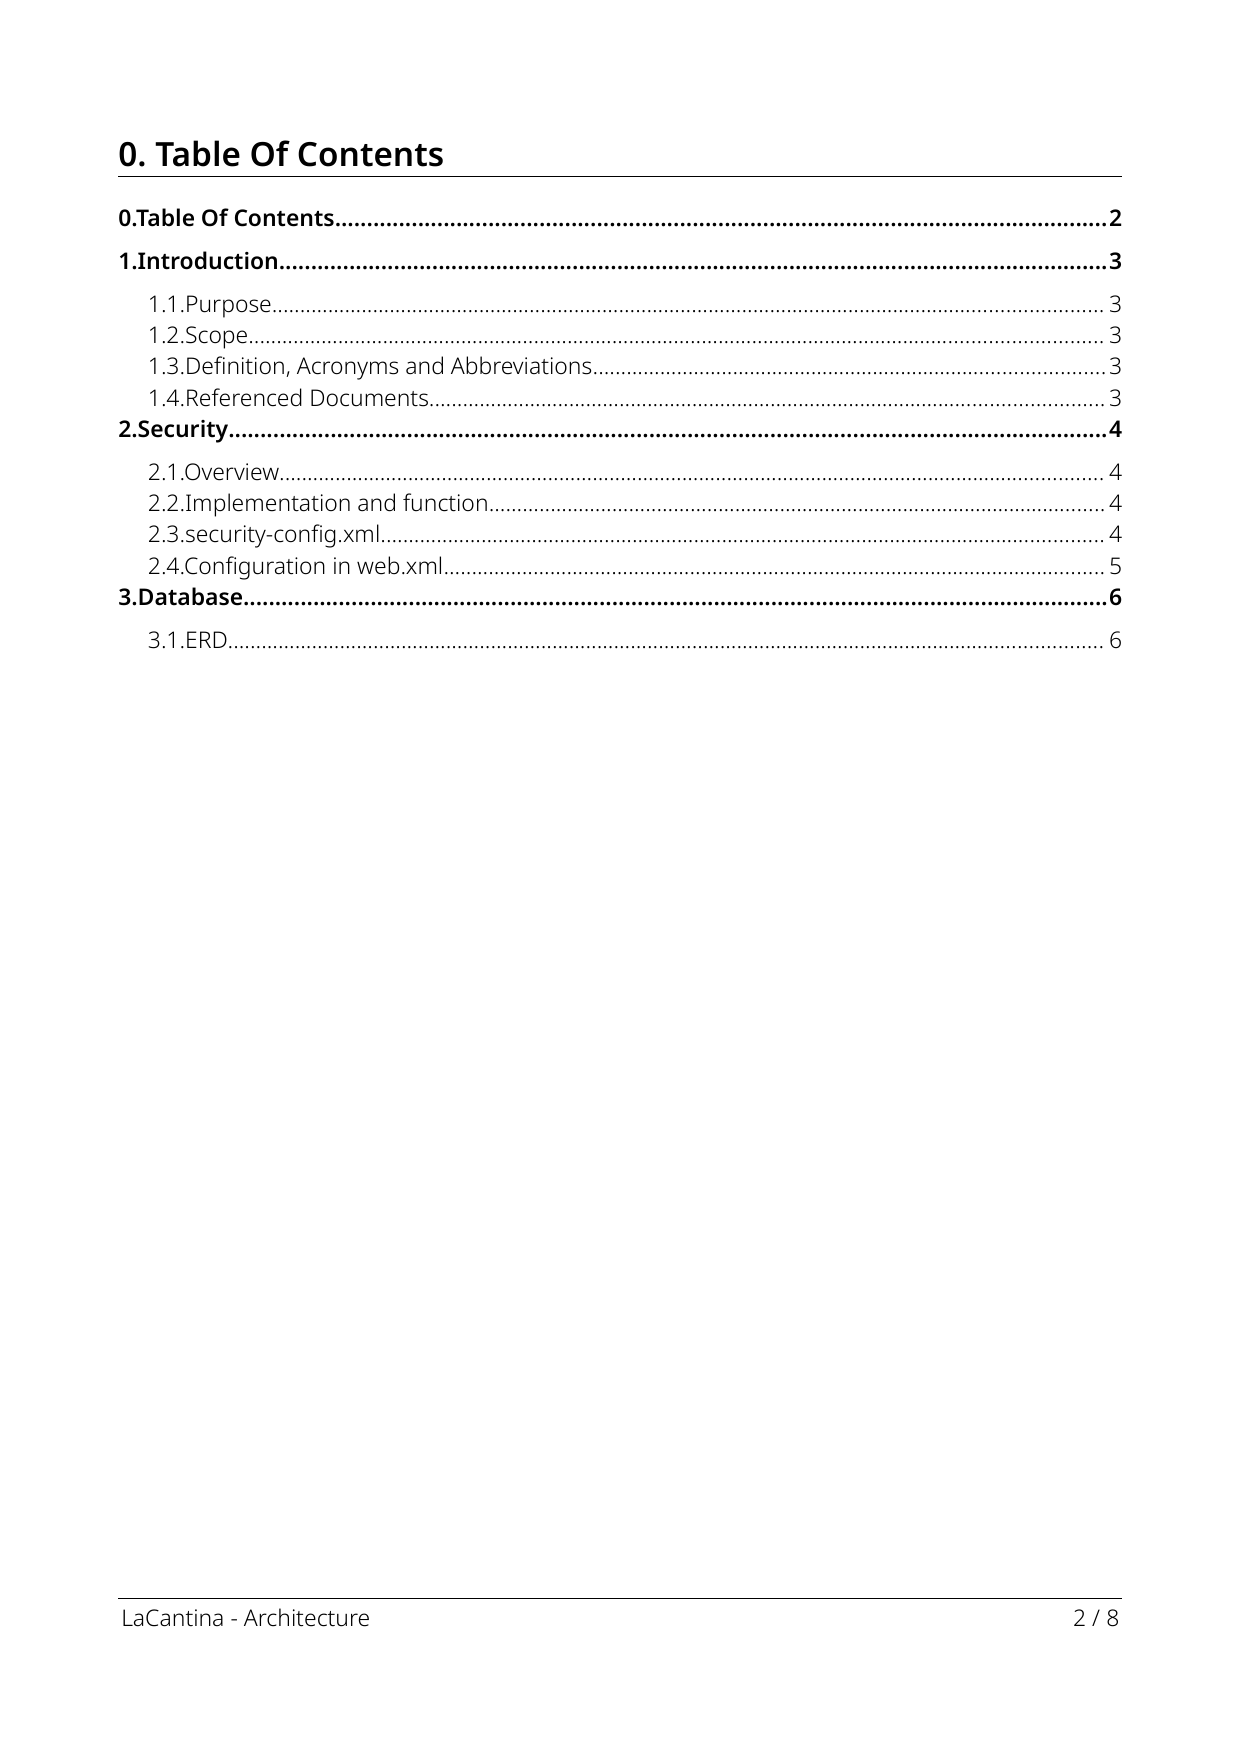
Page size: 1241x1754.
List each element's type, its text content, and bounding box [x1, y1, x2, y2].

text 1.4.Referenced Documents 3 [148, 382, 1122, 413]
text 1.1.Purpose 3 [148, 288, 1122, 319]
text 2.1.Overview 4 [148, 456, 1122, 487]
text 3.Database 6 [118, 581, 1122, 612]
text 1.2.Scope 3 [148, 319, 1122, 350]
text 2.3.security-config.xml 4 [148, 518, 1122, 549]
text 1.Introduction 3 [118, 245, 1122, 276]
text 2.Security 4 [118, 413, 1122, 444]
subtitle Table Of Contents [118, 131, 1122, 176]
text 0.Table Of Contents 2 [118, 202, 1122, 233]
text 1.3.Definition, Acronyms and Abbreviations 3 [148, 350, 1122, 382]
text 2.2.Implementation and function 4 [148, 487, 1122, 518]
text 2.4.Configuration in web.xml 5 [148, 549, 1122, 581]
text 3.1.ERD 6 [148, 624, 1122, 655]
